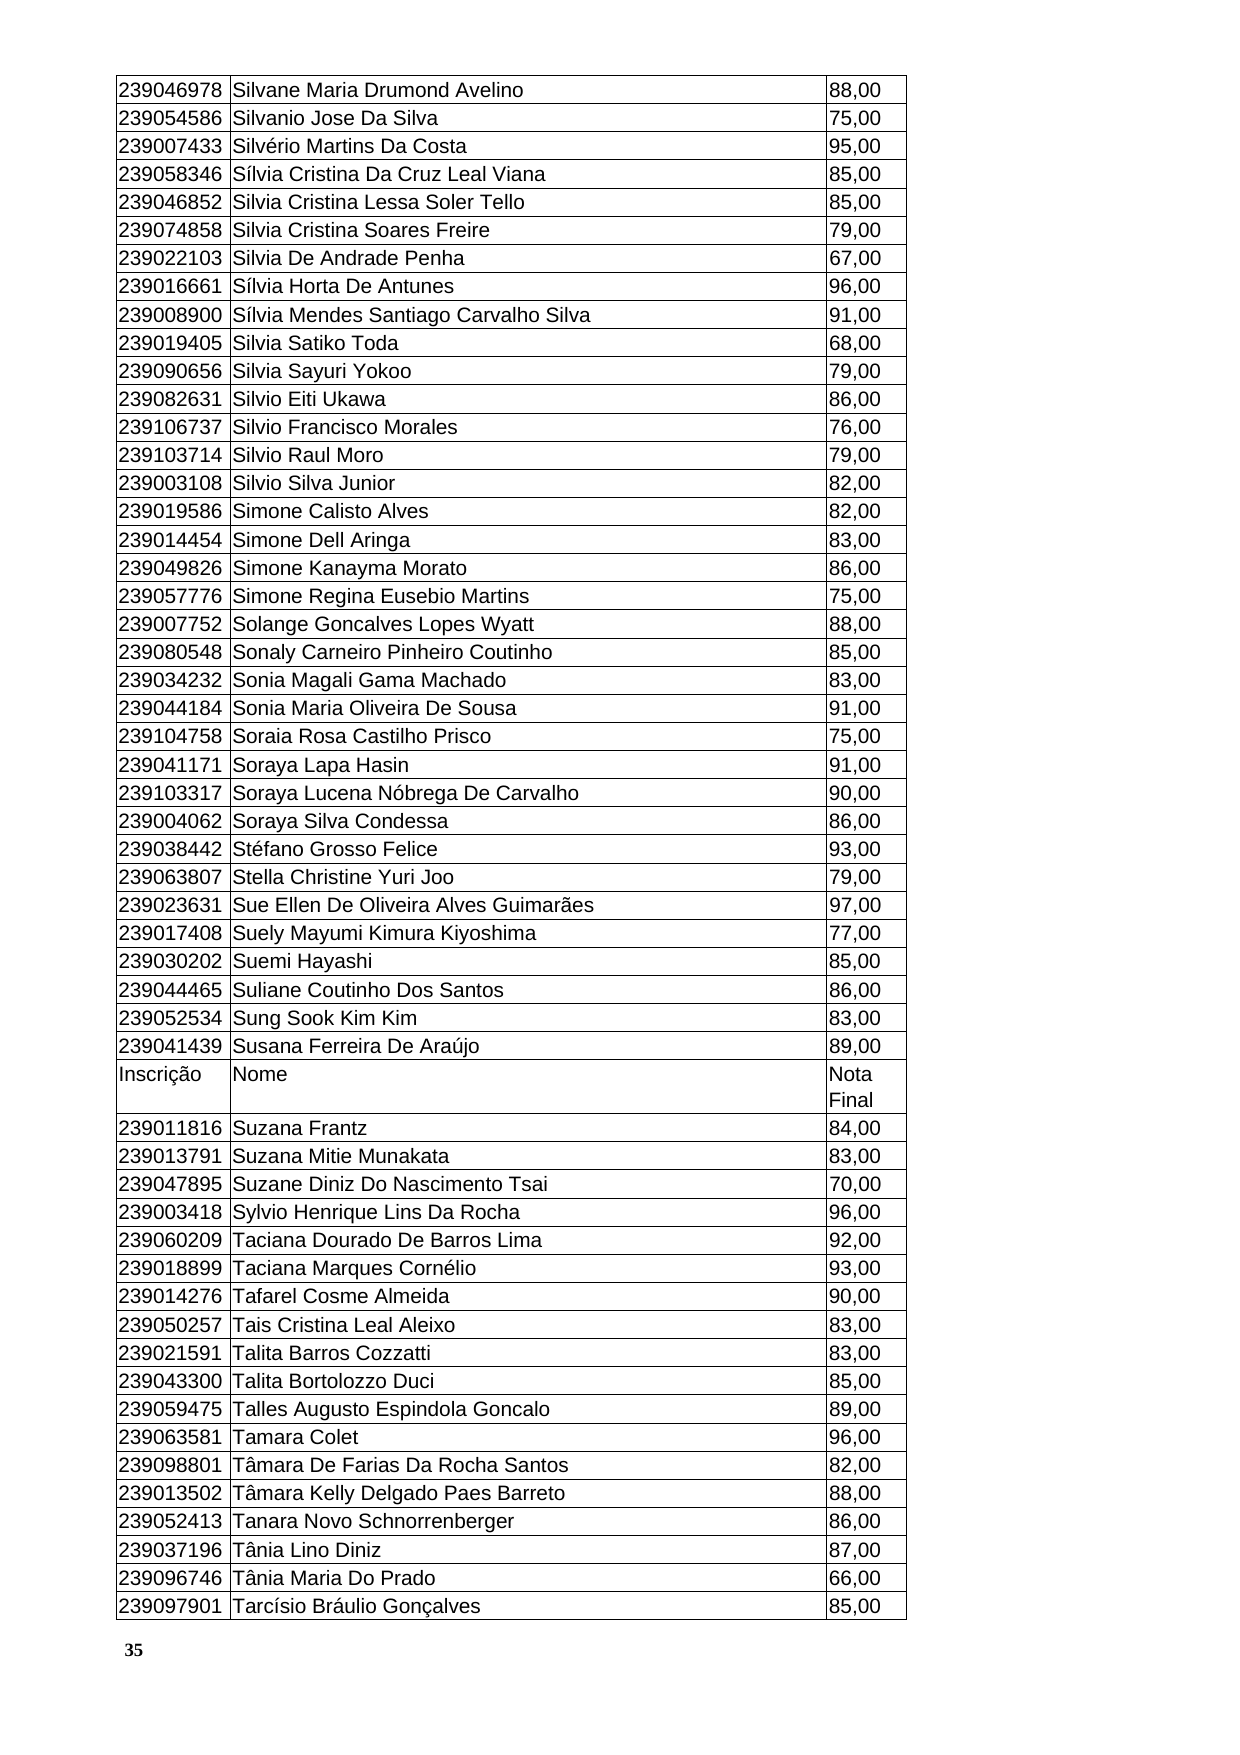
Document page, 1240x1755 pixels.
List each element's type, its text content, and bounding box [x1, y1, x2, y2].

table_cell 239041439 [117, 1032, 230, 1059]
table_cell 89,00 [827, 1395, 906, 1422]
table_cell Soraya Silva Condessa [231, 807, 826, 834]
table_cell 239003108 [117, 470, 230, 497]
table_cell 88,00 [827, 76, 906, 103]
table_cell 239052413 [117, 1508, 230, 1535]
table_cell 239054586 [117, 104, 230, 131]
table_cell Sílvia Cristina Da Cruz Leal Viana [231, 160, 826, 187]
table_cell Silvio Silva Junior [231, 470, 826, 497]
table_cell 239019586 [117, 498, 230, 525]
table_cell 239038442 [117, 835, 230, 862]
table_cell 82,00 [827, 470, 906, 497]
table_cell Silvia De Andrade Penha [231, 245, 826, 272]
table_cell 239050257 [117, 1311, 230, 1338]
table_cell 75,00 [827, 582, 906, 609]
table_cell 239063807 [117, 864, 230, 891]
table_cell Silvia Cristina Soares Freire [231, 217, 826, 244]
table_cell Tamara Colet [231, 1424, 826, 1451]
table_cell 239016661 [117, 273, 230, 300]
table_cell 90,00 [827, 779, 906, 806]
table_cell 83,00 [827, 1142, 906, 1169]
table_cell 75,00 [827, 104, 906, 131]
table_cell 79,00 [827, 442, 906, 469]
table_cell 86,00 [827, 1508, 906, 1535]
table_cell Tânia Maria Do Prado [231, 1564, 826, 1591]
table_cell 89,00 [827, 1032, 906, 1059]
table_cell 239043300 [117, 1367, 230, 1394]
table_cell Sílvia Horta De Antunes [231, 273, 826, 300]
table_cell 83,00 [827, 1339, 906, 1366]
table_cell Talles Augusto Espindola Goncalo [231, 1395, 826, 1422]
table_cell 239046978 [117, 76, 230, 103]
table_cell 66,00 [827, 1564, 906, 1591]
table_cell Tarcísio Bráulio Gonçalves [231, 1592, 826, 1619]
table_cell 239007433 [117, 132, 230, 159]
table_cell 88,00 [827, 610, 906, 637]
table_cell Silvério Martins Da Costa [231, 132, 826, 159]
table_cell Suzane Diniz Do Nascimento Tsai [231, 1170, 826, 1197]
table_cell 239052534 [117, 1004, 230, 1031]
table_cell 95,00 [827, 132, 906, 159]
table_cell Tânia Lino Diniz [231, 1536, 826, 1563]
table_cell 239014454 [117, 526, 230, 553]
table_cell 239030202 [117, 948, 230, 975]
table_cell 239007752 [117, 610, 230, 637]
table_cell 86,00 [827, 807, 906, 834]
table_cell 79,00 [827, 864, 906, 891]
table_cell 91,00 [827, 301, 906, 328]
table_cell 239017408 [117, 920, 230, 947]
table_cell 239096746 [117, 1564, 230, 1591]
table_cell 92,00 [827, 1227, 906, 1254]
table_cell 83,00 [827, 526, 906, 553]
table_cell 239059475 [117, 1395, 230, 1422]
table_cell Silvane Maria Drumond Avelino [231, 76, 826, 103]
table_cell 86,00 [827, 385, 906, 412]
table_cell 93,00 [827, 835, 906, 862]
table_cell 96,00 [827, 273, 906, 300]
table_cell 239013791 [117, 1142, 230, 1169]
table_cell 239023631 [117, 892, 230, 919]
table_cell 90,00 [827, 1283, 906, 1310]
table_cell 91,00 [827, 751, 906, 778]
table_cell Susana Ferreira De Araújo [231, 1032, 826, 1059]
table_cell 239047895 [117, 1170, 230, 1197]
table_cell 85,00 [827, 189, 906, 216]
table_cell 96,00 [827, 1199, 906, 1226]
table_cell 85,00 [827, 948, 906, 975]
table_cell 239041171 [117, 751, 230, 778]
table_cell Tais Cristina Leal Aleixo [231, 1311, 826, 1338]
table_cell 79,00 [827, 357, 906, 384]
table_cell Silvia Sayuri Yokoo [231, 357, 826, 384]
table_cell 79,00 [827, 217, 906, 244]
table_cell Stéfano Grosso Felice [231, 835, 826, 862]
table_cell Sue Ellen De Oliveira Alves Guimarães [231, 892, 826, 919]
table_cell Silvia Satiko Toda [231, 329, 826, 356]
table_cell Sílvia Mendes Santiago Carvalho Silva [231, 301, 826, 328]
table_cell Silvia Cristina Lessa Soler Tello [231, 189, 826, 216]
table_cell 239022103 [117, 245, 230, 272]
table_cell Stella Christine Yuri Joo [231, 864, 826, 891]
table_cell 239103317 [117, 779, 230, 806]
table_cell Silvio Eiti Ukawa [231, 385, 826, 412]
table_cell Taciana Marques Cornélio [231, 1255, 826, 1282]
table_cell Silvanio Jose Da Silva [231, 104, 826, 131]
table_cell Tafarel Cosme Almeida [231, 1283, 826, 1310]
table_cell 239082631 [117, 385, 230, 412]
table_cell 239044465 [117, 976, 230, 1003]
table_cell Suemi Hayashi [231, 948, 826, 975]
table_cell Sonia Magali Gama Machado [231, 667, 826, 694]
table_cell 85,00 [827, 639, 906, 666]
table_cell 239097901 [117, 1592, 230, 1619]
table_cell 86,00 [827, 554, 906, 581]
table_cell Talita Barros Cozzatti [231, 1339, 826, 1366]
table_cell 239104758 [117, 723, 230, 750]
table_cell 239004062 [117, 807, 230, 834]
table_cell 239008900 [117, 301, 230, 328]
table_cell 239013502 [117, 1480, 230, 1507]
table_cell 84,00 [827, 1114, 906, 1141]
table_cell Inscrição [117, 1060, 230, 1113]
table_cell 239003418 [117, 1199, 230, 1226]
table_cell Suzana Frantz [231, 1114, 826, 1141]
table_cell 239106737 [117, 414, 230, 441]
table_cell Nome [231, 1060, 826, 1113]
table_cell 239019405 [117, 329, 230, 356]
table_cell 239080548 [117, 639, 230, 666]
table_cell 68,00 [827, 329, 906, 356]
table_cell 239037196 [117, 1536, 230, 1563]
table_cell 75,00 [827, 723, 906, 750]
table_cell Simone Kanayma Morato [231, 554, 826, 581]
table_cell 239014276 [117, 1283, 230, 1310]
table_cell 239011816 [117, 1114, 230, 1141]
table_cell 239021591 [117, 1339, 230, 1366]
table_cell 83,00 [827, 1311, 906, 1338]
table_cell 239044184 [117, 695, 230, 722]
table_cell 239060209 [117, 1227, 230, 1254]
table_cell Tâmara Kelly Delgado Paes Barreto [231, 1480, 826, 1507]
table_cell 93,00 [827, 1255, 906, 1282]
table_cell Simone Regina Eusebio Martins [231, 582, 826, 609]
table_cell Simone Calisto Alves [231, 498, 826, 525]
table_cell Nota Final [827, 1060, 906, 1113]
table_cell Talita Bortolozzo Duci [231, 1367, 826, 1394]
table_cell 87,00 [827, 1536, 906, 1563]
table_cell 239057776 [117, 582, 230, 609]
table_cell Sylvio Henrique Lins Da Rocha [231, 1199, 826, 1226]
table_cell 96,00 [827, 1424, 906, 1451]
table_cell Suely Mayumi Kimura Kiyoshima [231, 920, 826, 947]
table_cell Simone Dell Aringa [231, 526, 826, 553]
table_cell 239049826 [117, 554, 230, 581]
table_cell 85,00 [827, 160, 906, 187]
table_cell 239034232 [117, 667, 230, 694]
table_cell Suzana Mitie Munakata [231, 1142, 826, 1169]
table_cell 76,00 [827, 414, 906, 441]
table_cell 97,00 [827, 892, 906, 919]
table_cell 85,00 [827, 1367, 906, 1394]
table_cell Tanara Novo Schnorrenberger [231, 1508, 826, 1535]
table_cell 85,00 [827, 1592, 906, 1619]
table_cell Silvio Raul Moro [231, 442, 826, 469]
table_cell 239018899 [117, 1255, 230, 1282]
table_cell 82,00 [827, 498, 906, 525]
table_cell 83,00 [827, 667, 906, 694]
table_cell 239090656 [117, 357, 230, 384]
table_cell 91,00 [827, 695, 906, 722]
table_cell Soraia Rosa Castilho Prisco [231, 723, 826, 750]
table_cell 239063581 [117, 1424, 230, 1451]
table_cell 70,00 [827, 1170, 906, 1197]
table_cell Suliane Coutinho Dos Santos [231, 976, 826, 1003]
table_cell Tâmara De Farias Da Rocha Santos [231, 1452, 826, 1479]
table_cell 239058346 [117, 160, 230, 187]
table_cell 82,00 [827, 1452, 906, 1479]
table_cell Solange Goncalves Lopes Wyatt [231, 610, 826, 637]
table_cell 77,00 [827, 920, 906, 947]
table_cell 239046852 [117, 189, 230, 216]
table_cell Sung Sook Kim Kim [231, 1004, 826, 1031]
table_cell 239098801 [117, 1452, 230, 1479]
table_cell Sonaly Carneiro Pinheiro Coutinho [231, 639, 826, 666]
table_cell 67,00 [827, 245, 906, 272]
table_cell 88,00 [827, 1480, 906, 1507]
table_cell Sonia Maria Oliveira De Sousa [231, 695, 826, 722]
table_cell Taciana Dourado De Barros Lima [231, 1227, 826, 1254]
table_cell 239103714 [117, 442, 230, 469]
table_cell Soraya Lucena Nóbrega De Carvalho [231, 779, 826, 806]
table_cell Soraya Lapa Hasin [231, 751, 826, 778]
table_cell 86,00 [827, 976, 906, 1003]
table_cell 83,00 [827, 1004, 906, 1031]
table_cell 239074858 [117, 217, 230, 244]
table_cell Silvio Francisco Morales [231, 414, 826, 441]
